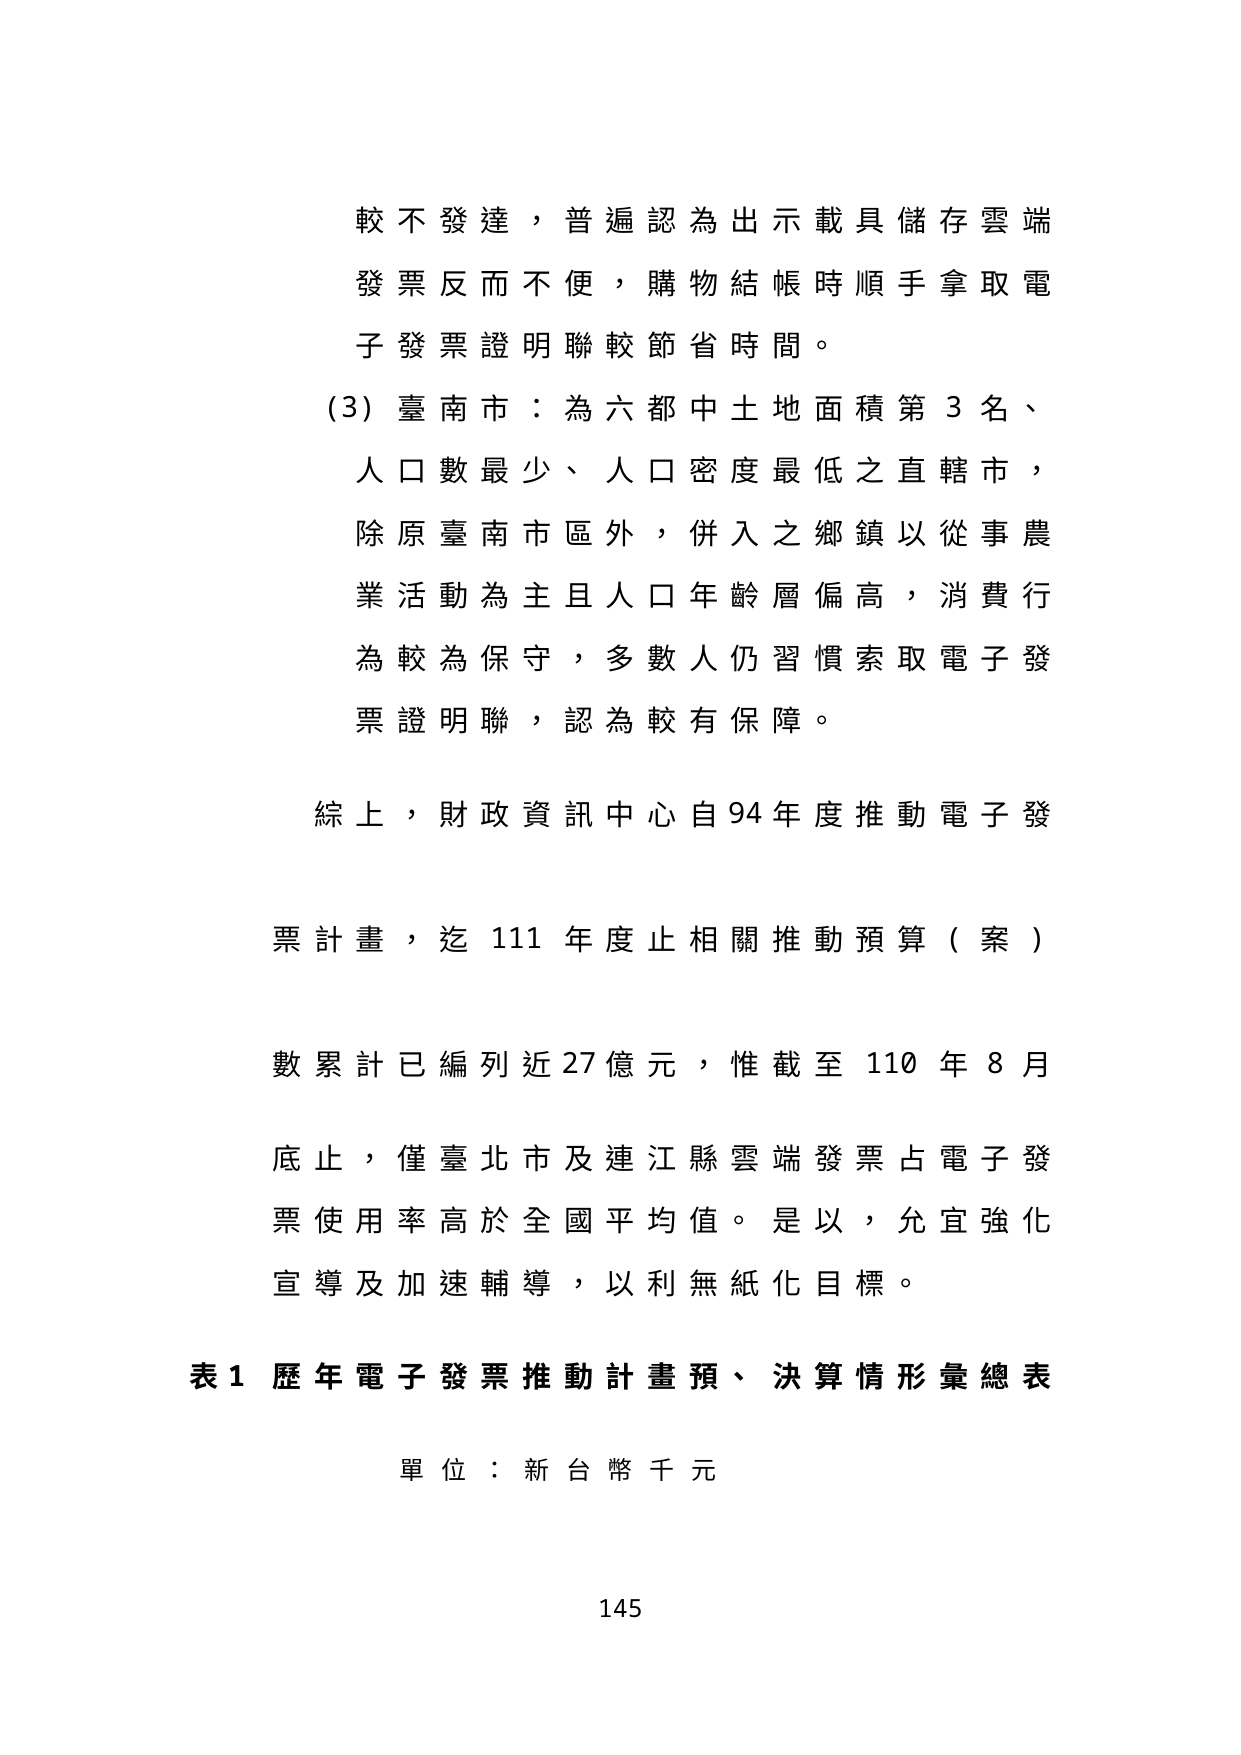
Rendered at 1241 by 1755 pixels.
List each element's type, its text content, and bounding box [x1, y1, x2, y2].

text 較不發達，普遍認為出示載具儲存雲端發票反而不便，購物結帳時順手拿取電子發票證明聯較節省時間。 [301, 177, 1058, 365]
text (3)臺南市：為六都中土地面積第3名、人口數最少、人口密度最低之直轄市，除原臺南市區外，併入之鄉鎮以從事農業活動為主且人口年齡層偏高，消費行為較為保守，多數人仍習慣索取電子發票證明聯，認為較有保障。 [301, 365, 1058, 740]
text 綜上，財政資訊中心自94年度推動電子發票計畫，迄111年度止相關推動預算(案)數累計已編列近27億元，惟截至110年8月底止，僅臺北市及連江縣雲端發票占電子發票使用率高於全國平均值。是以，允宜強化宣導及加速輔導，以利無紙化目標。 [242, 740, 1058, 1302]
text 表1 歷年電子發票推動計畫預、決算情形彙總表 單位：新台幣千元 [183, 1302, 1058, 1490]
